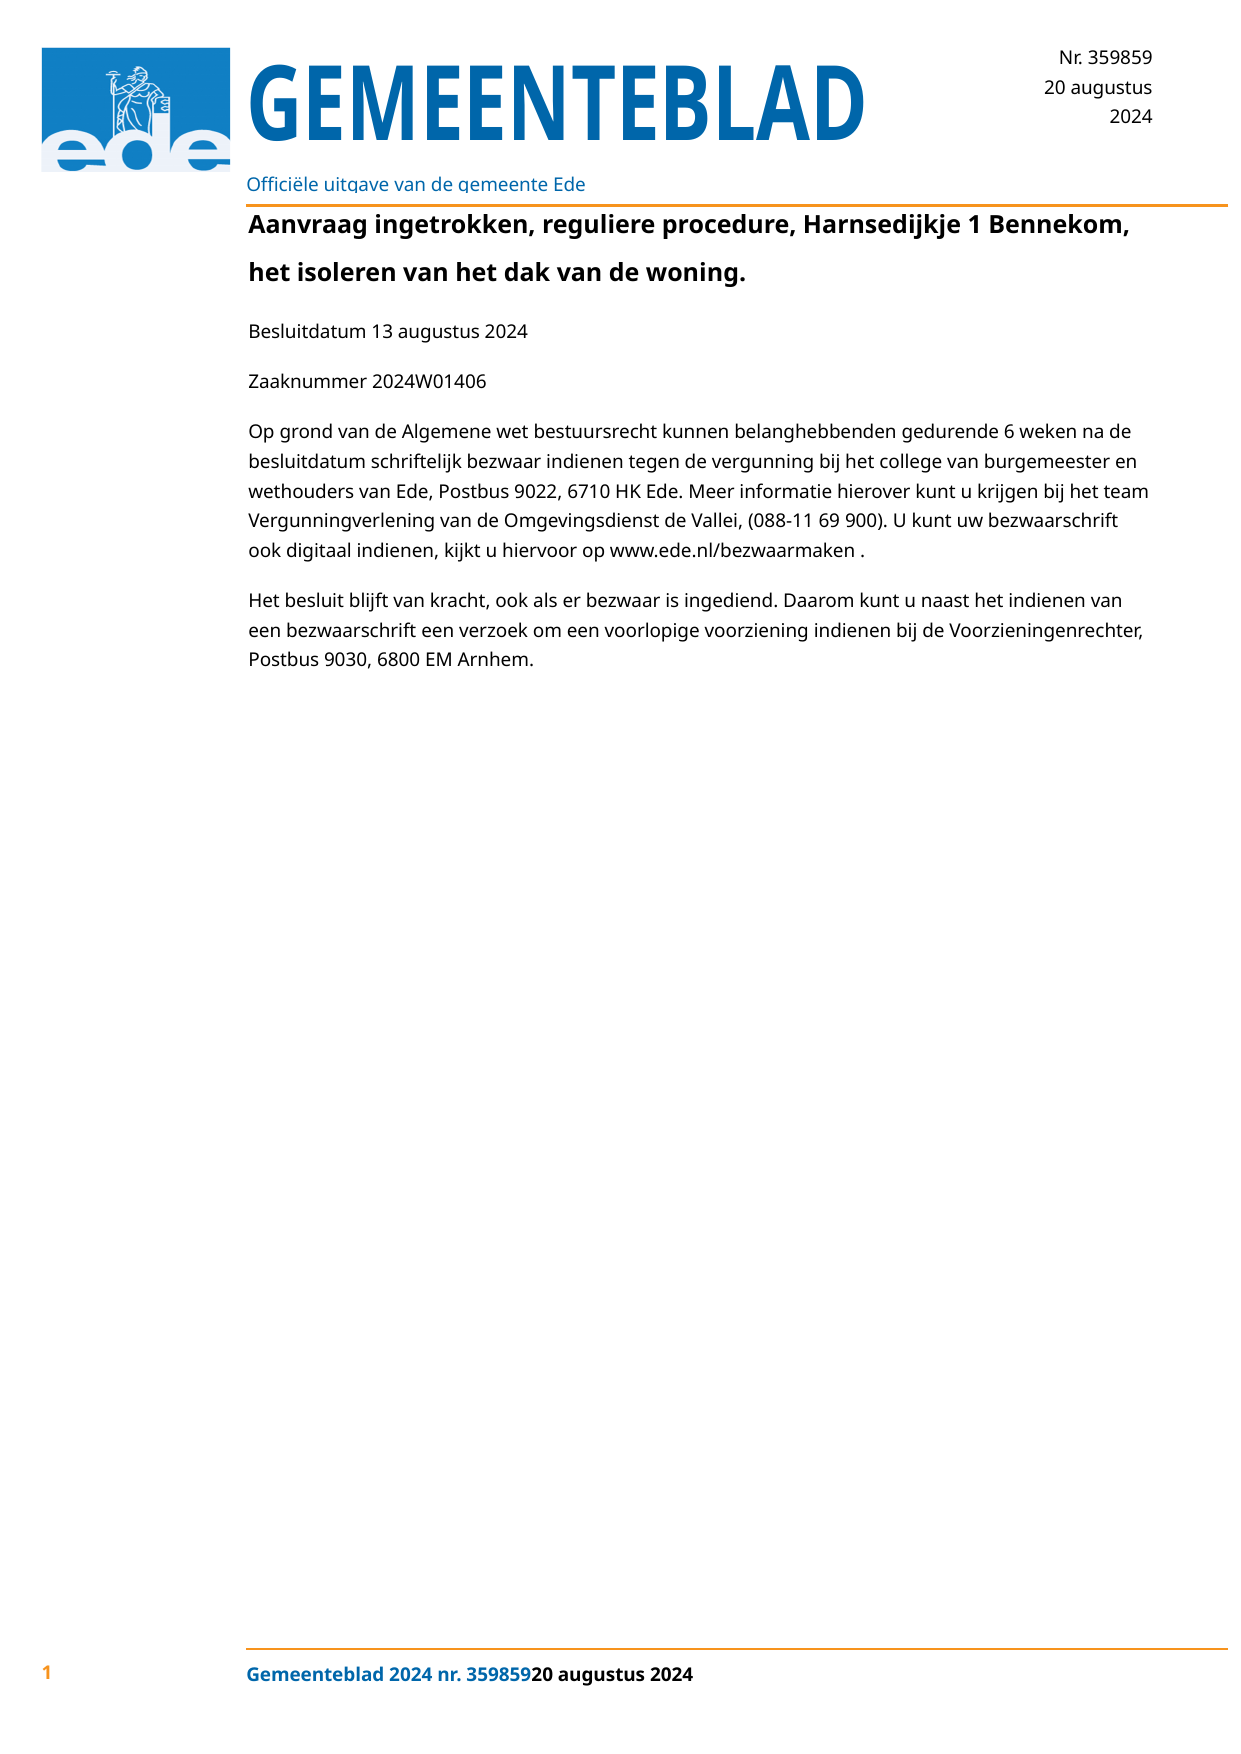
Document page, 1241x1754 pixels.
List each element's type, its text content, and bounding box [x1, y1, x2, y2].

text Zaaknummer 2024W01406 [248, 368, 1152, 394]
text Op grond van de Algemene wet bestuursrecht kunnen belanghebbenden gedurende 6 weken na de besluitdatum schriftelijk bezwaar indienen tegen de vergunning bij het college van burgemeester en wethouders van Ede, Postbus 9022, 6710 HK Ede. Meer informatie hierover kunt u krijgen bij het team Vergunningverlening van de Omgevingsdienst de Vallei, (088-11 69 900). U kunt uw bezwaarschrift ook digitaal indienen, kijkt u hiervoor op www.ede.nl/bezwaarmaken . [248, 419, 1152, 563]
text Besluitdatum 13 augustus 2024 [248, 318, 1152, 344]
picture [41, 47, 231, 172]
text Het besluit blijft van kracht, ook als er bezwaar is ingediend. Daarom kunt u naast het indienen van een bezwaarschrift een verzoek om een voorlopige voorziening indienen bij de Voorzieningenrechter, Postbus 9030, 6800 EM Arnhem. [248, 587, 1152, 672]
text Aanvraag ingetrokken, reguliere procedure, Harnsedijkje 1 Bennekom, het isoleren van het dak van de woning. [248, 207, 1152, 288]
